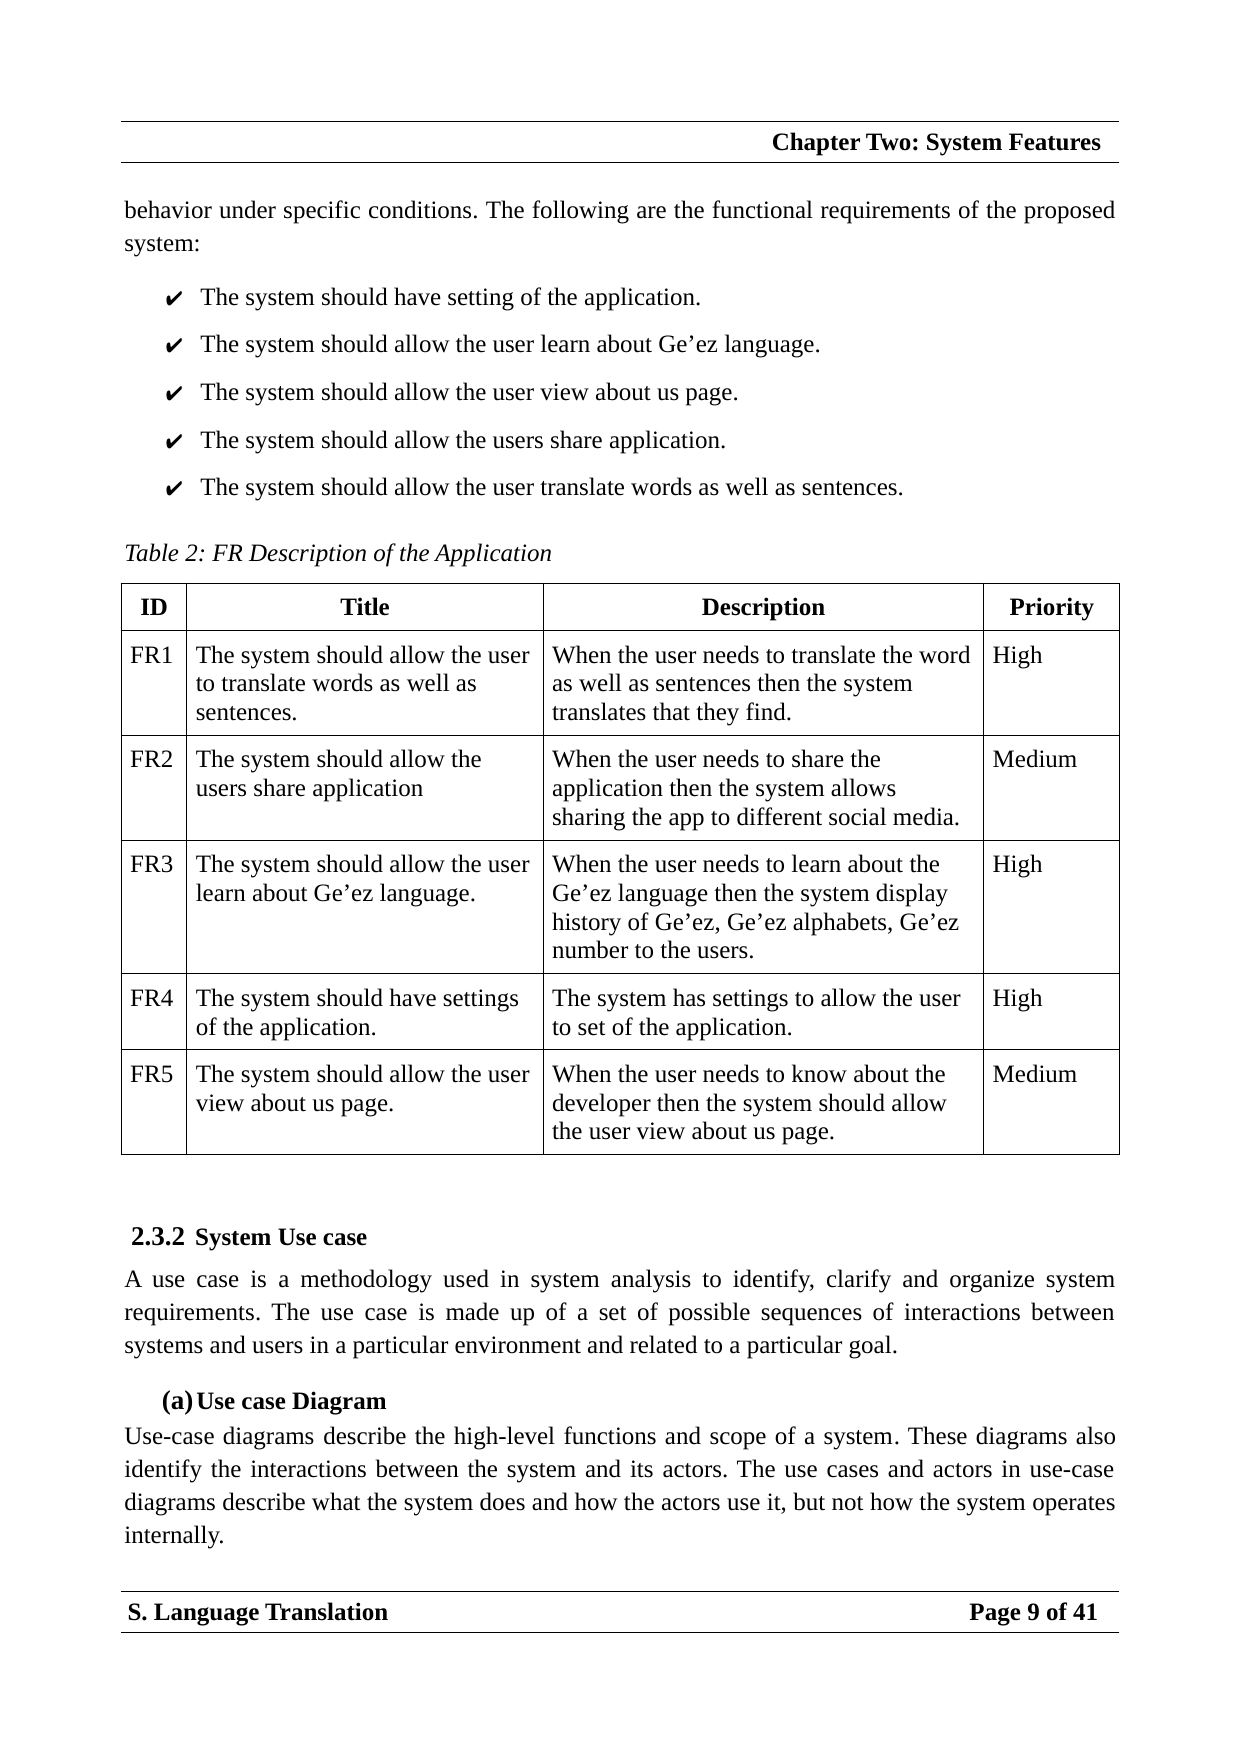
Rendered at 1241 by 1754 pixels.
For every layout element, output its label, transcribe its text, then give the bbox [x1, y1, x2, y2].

text behavior under specific conditions. The following are the functional requirements of the proposed system: [121, 192, 1119, 260]
table_cell The system should allow the user learn about Ge’ez language. [187, 841, 543, 973]
list The system should have setting of the application. [163, 279, 1119, 311]
table_cell The system should allow the users share application [187, 736, 543, 839]
table_cell FR5 [122, 1050, 186, 1154]
table_cell Medium [984, 1050, 1119, 1154]
table_cell High [984, 841, 1119, 973]
table_cell FR2 [122, 736, 186, 839]
table_header Title [187, 584, 543, 630]
table_cell The system has settings to allow the user to set of the application. [544, 974, 983, 1049]
list The system should allow the user learn about Ge’ez language. [163, 326, 1119, 358]
table_cell When the user needs to translate the word as well as sentences then the system translates that they find. [544, 631, 983, 735]
subtitle Use case Diagram [159, 1381, 1119, 1418]
table_cell The system should allow the user to translate words as well as sentences. [187, 631, 543, 735]
table_cell The system should allow the user view about us page. [187, 1050, 543, 1154]
table_cell The system should have settings of the application. [187, 974, 543, 1049]
text Table 2: FR Description of the Application [121, 535, 1119, 570]
text A use case is a methodology used in system analysis to identify, clarify and organize system requirements. The use case is made up of a set of possible sequences of interactions between systems and users in a particular environment and related to a particular goal. [121, 1261, 1119, 1362]
list The system should allow the user view about us page. [163, 374, 1119, 406]
table_cell Medium [984, 736, 1119, 839]
table_cell FR3 [122, 841, 186, 973]
table_cell High [984, 974, 1119, 1049]
table_cell When the user needs to learn about the Ge’ez language then the system display history of Ge’ez, Ge’ez alphabets, Ge’ez number to the users. [544, 841, 983, 973]
text Use-case diagrams describe the high-level functions and scope of a system. These diagrams also identify the interactions between the system and its actors. The use cases and actors in use-case diagrams describe what the system does and how the actors use it, but not how the system operates internally. [121, 1418, 1119, 1549]
subtitle System Use case [121, 1217, 1119, 1251]
table_cell When the user needs to share the application then the system allows sharing the app to different social media. [544, 736, 983, 839]
table_header Description [544, 584, 983, 630]
table_cell When the user needs to know about the developer then the system should allow the user view about us page. [544, 1050, 983, 1154]
table_header ID [122, 584, 186, 630]
table_cell FR1 [122, 631, 186, 735]
table_cell High [984, 631, 1119, 735]
table_cell FR4 [122, 974, 186, 1049]
list The system should allow the users share application. [163, 422, 1119, 453]
list The system should allow the user translate words as well as sentences. [163, 469, 1119, 504]
table_header Priority [984, 584, 1119, 630]
